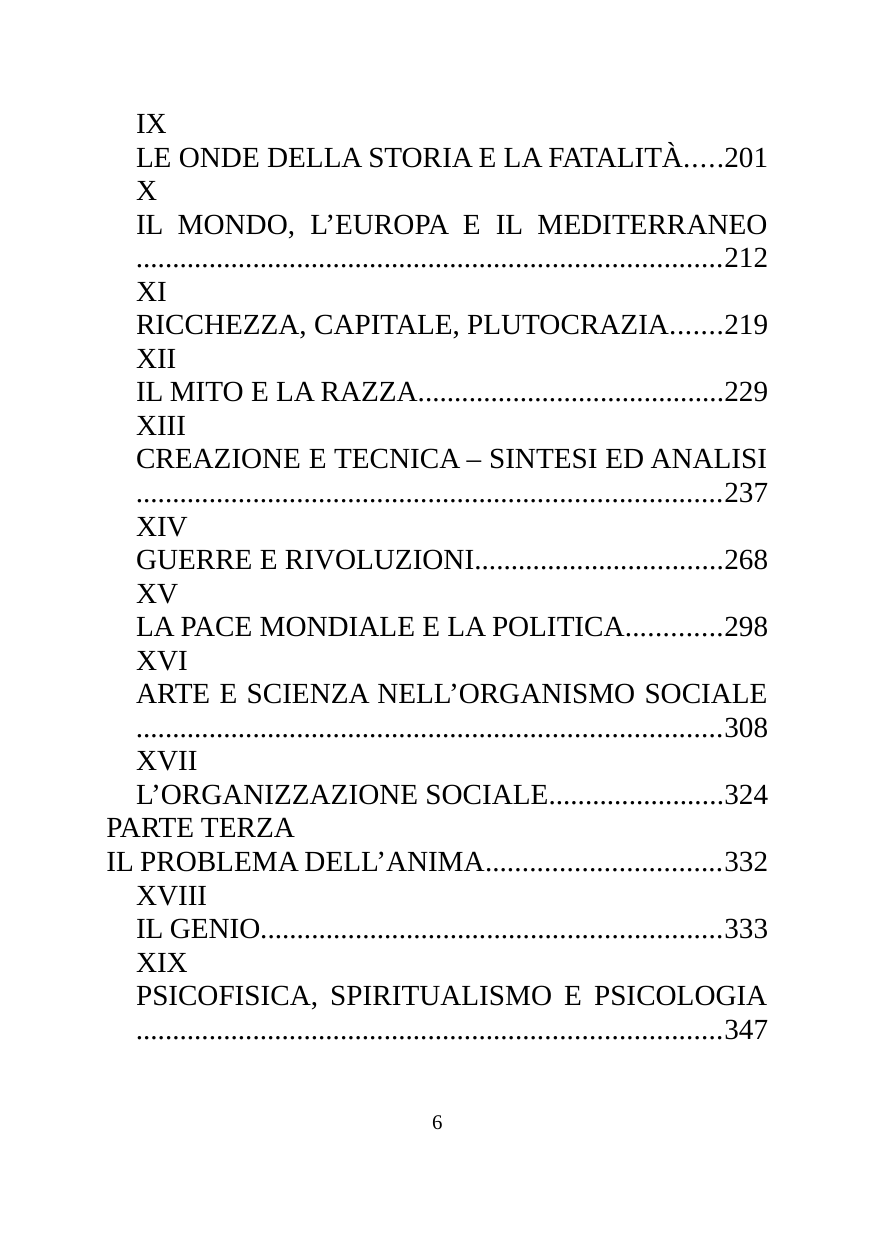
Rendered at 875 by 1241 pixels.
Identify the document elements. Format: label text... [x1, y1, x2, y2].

text XVIII IL GENIO 333 [136, 878, 768, 945]
text IX LE ONDE DELLA STORIA E LA FATALITÀ 201 [136, 106, 768, 173]
text X IL MONDO, L’EUROPA E IL MEDITERRANEO 212 [136, 173, 768, 274]
text XVI ARTE E SCIENZA NELL’ORGANISMO SOCIALE 308 [136, 643, 768, 743]
text XI RICCHEZZA, CAPITALE, PLUTOCRAZIA 219 [136, 274, 768, 341]
text XII IL MITO E LA RAZZA 229 [136, 341, 768, 408]
text XV LA PACE MONDIALE E LA POLITICA 298 [136, 576, 768, 643]
text XVII L’ORGANIZZAZIONE SOCIALE 324 [136, 743, 768, 811]
text PARTE TERZA IL PROBLEMA DELL’ANIMA 332 [106, 811, 768, 878]
text XIX PSICOFISICA, SPIRITUALISMO E PSICOLOGIA 347 [136, 945, 768, 1045]
text XIV GUERRE E RIVOLUZIONI 268 [136, 509, 768, 576]
text XIII CREAZIONE E TECNICA – SINTESI ED ANALISI 237 [136, 408, 768, 509]
